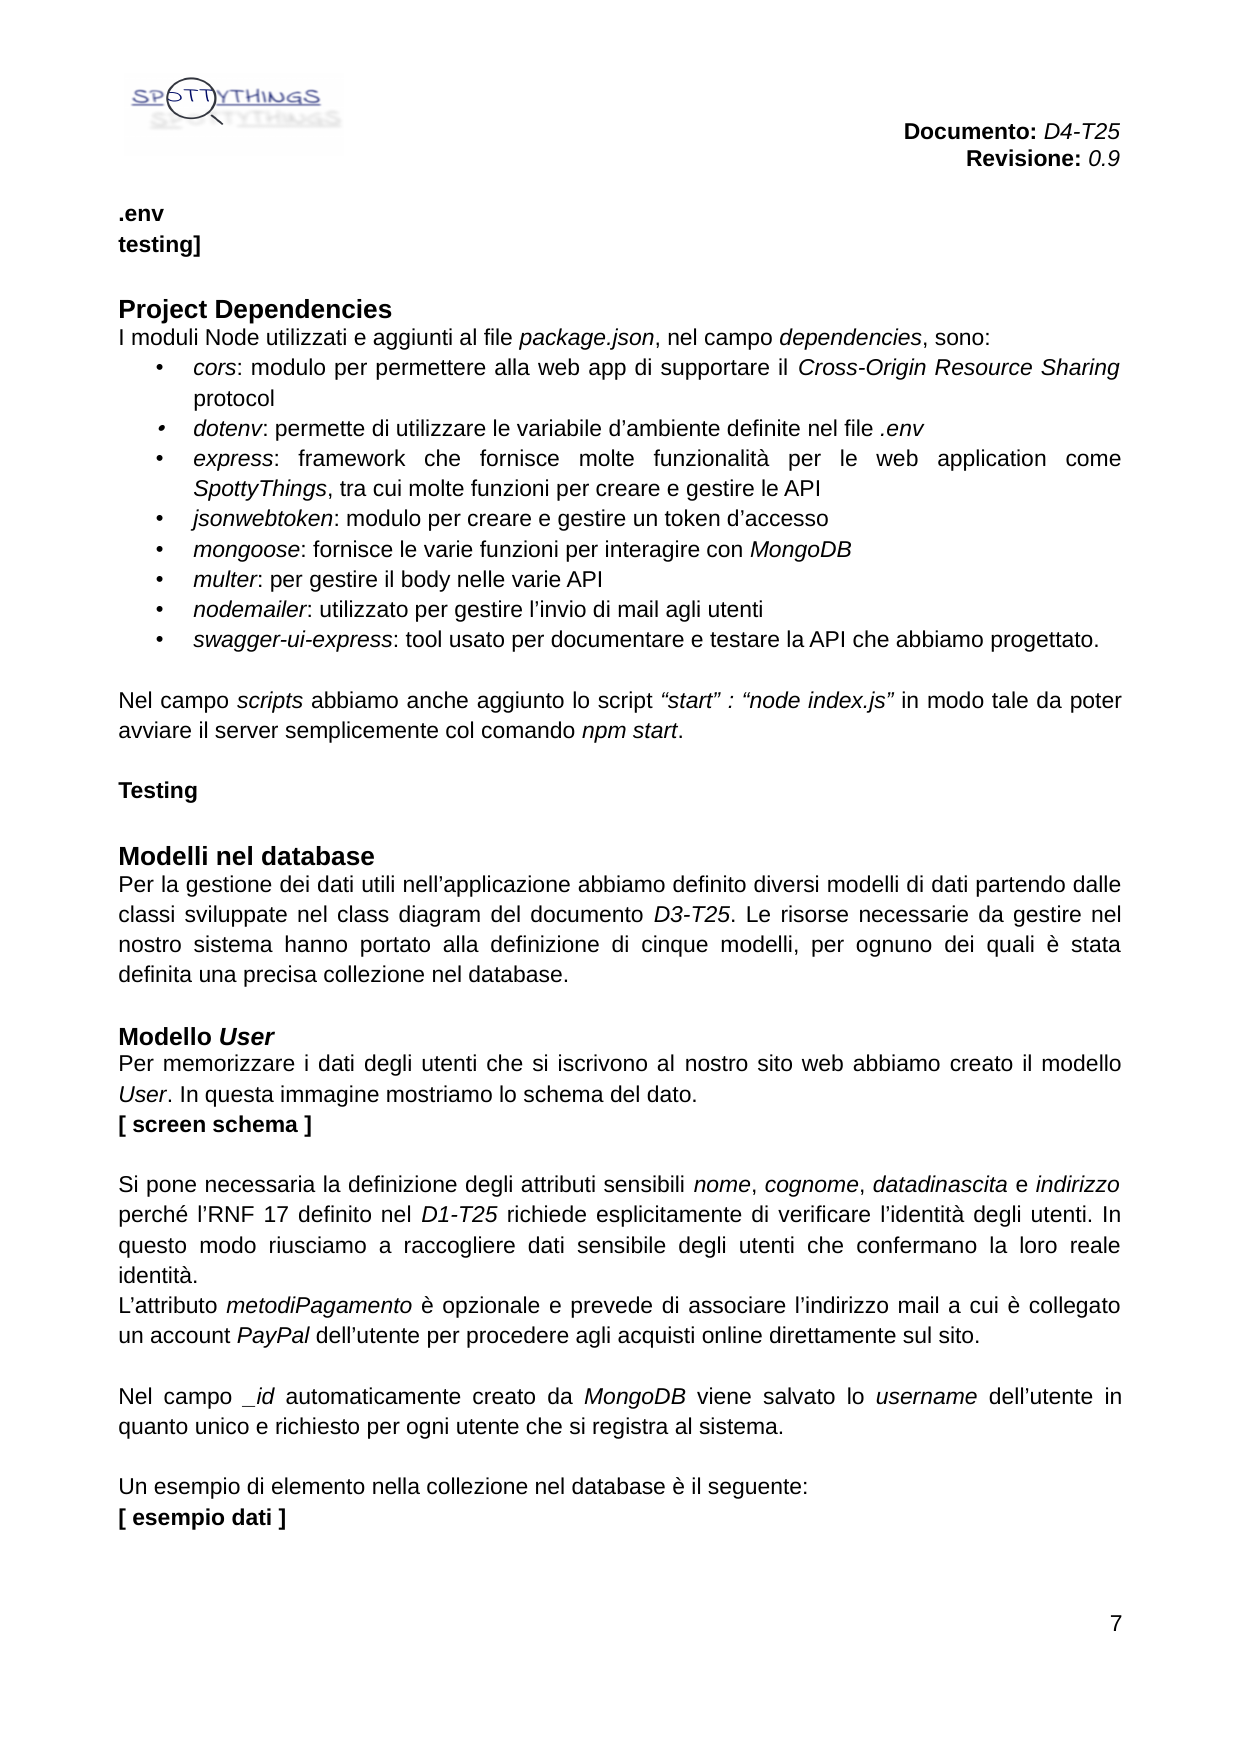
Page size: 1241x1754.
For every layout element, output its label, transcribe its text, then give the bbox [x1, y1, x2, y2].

list dotenv: permette di utilizzare le variabile d’ambiente definite nel file .env [156, 415, 1122, 441]
list express: framework che fornisce molte funzionalità per le web application come SpottyThings, tra cui molte funzioni per creare e gestire le API [156, 445, 1122, 501]
list cors: modulo per permettere alla web app di supportare il Cross-Origin Resource Sharing protocol [156, 354, 1122, 411]
list nodemailer: utilizzato per gestire l’invio di mail agli utenti [156, 596, 1122, 622]
text testing] [118, 231, 1122, 257]
list jsonwebtoken: modulo per creare e gestire un token d’accesso [156, 505, 1122, 532]
subtitle Modelli nel database [118, 841, 1122, 871]
text L’attributo metodiPagamento è opzionale e prevede di associare l’indirizzo mail a cui è collegato un account PayPal dell’utente per procedere agli acquisti online direttamente sul sito. [118, 1292, 1122, 1348]
text Si pone necessaria la definizione degli attributi sensibili nome, cognome, datadinascita e indirizzo perché l’RNF 17 definito nel D1-T25 richiede esplicitamente di verificare l’identità degli utenti. In questo modo riusciamo a raccogliere dati sensibile degli utenti che confermano la loro reale identità. [118, 1171, 1122, 1288]
subtitle Modello User [118, 1022, 1122, 1050]
picture [123, 73, 345, 156]
list swagger-ui-express: tool usato per documentare e testare la API che abbiamo progettato. [156, 626, 1122, 652]
text [ esempio dati ] [118, 1503, 1122, 1530]
text I moduli Node utilizzati e aggiunti al file package.json, nel campo dependencies, sono: [118, 324, 1122, 350]
text Nel campo scripts abbiamo anche aggiunto lo script “start” : “node index.js” in modo tale da poter avviare il server semplicemente col comando npm start. [118, 687, 1122, 743]
text Nel campo _id automaticamente creato da MongoDB viene salvato lo username dell’utente in quanto unico e richiesto per ogni utente che si registra al sistema. [118, 1383, 1122, 1439]
text .env [118, 200, 1122, 227]
text Per memorizzare i dati degli utenti che si iscrivono al nostro sito web abbiamo creato il modello User. In questa immagine mostriamo lo schema del dato. [118, 1050, 1122, 1107]
text Per la gestione dei dati utili nell’applicazione abbiamo definito diversi modelli di dati partendo dalle classi sviluppate nel class diagram del documento D3-T25. Le risorse necessarie da gestire nel nostro sistema hanno portato alla definizione di cinque modelli, per ognuno dei quali è stata definita una precisa collezione nel database. [118, 871, 1122, 988]
text [ screen schema ] [118, 1111, 1122, 1137]
list multer: per gestire il body nelle varie API [156, 566, 1122, 592]
text Testing [118, 777, 1122, 803]
list mongoose: fornisce le varie funzioni per interagire con MongoDB [156, 536, 1122, 562]
subtitle Project Dependencies [118, 294, 1122, 324]
text Un esempio di elemento nella collezione nel database è il seguente: [118, 1473, 1122, 1499]
